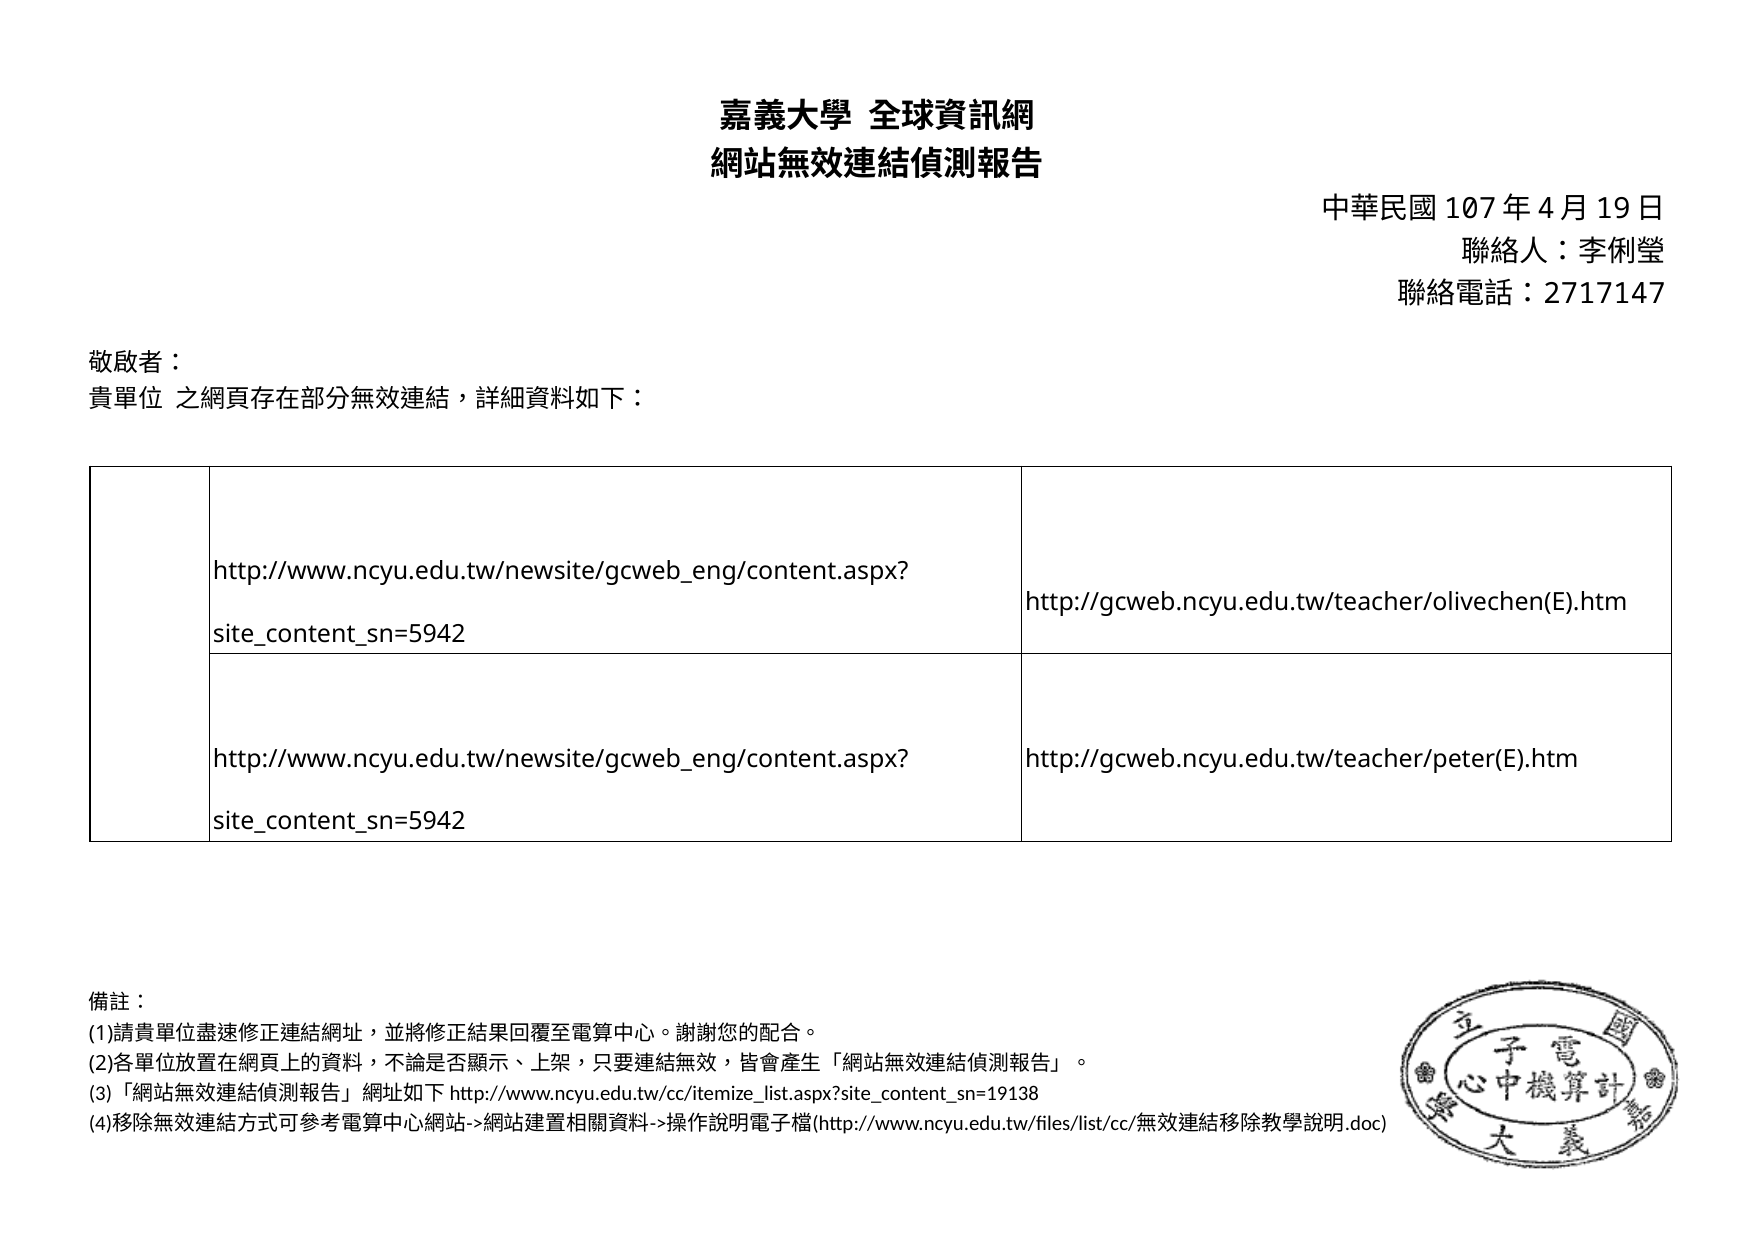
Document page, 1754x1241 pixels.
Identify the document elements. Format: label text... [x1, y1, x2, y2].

table_cell http://www.ncyu.edu.tw/newsite/gcweb_eng/content.aspx?site_content_sn=5942 [210, 654, 1021, 841]
table_cell http://gcweb.ncyu.edu.tw/teacher/peter(E).htm [1022, 654, 1671, 841]
table_cell [91, 467, 209, 841]
table_cell http://gcweb.ncyu.edu.tw/teacher/olivechen(E).htm [1022, 467, 1671, 653]
table_cell http://www.ncyu.edu.tw/newsite/gcweb_eng/content.aspx?site_content_sn=5942 [210, 467, 1021, 653]
